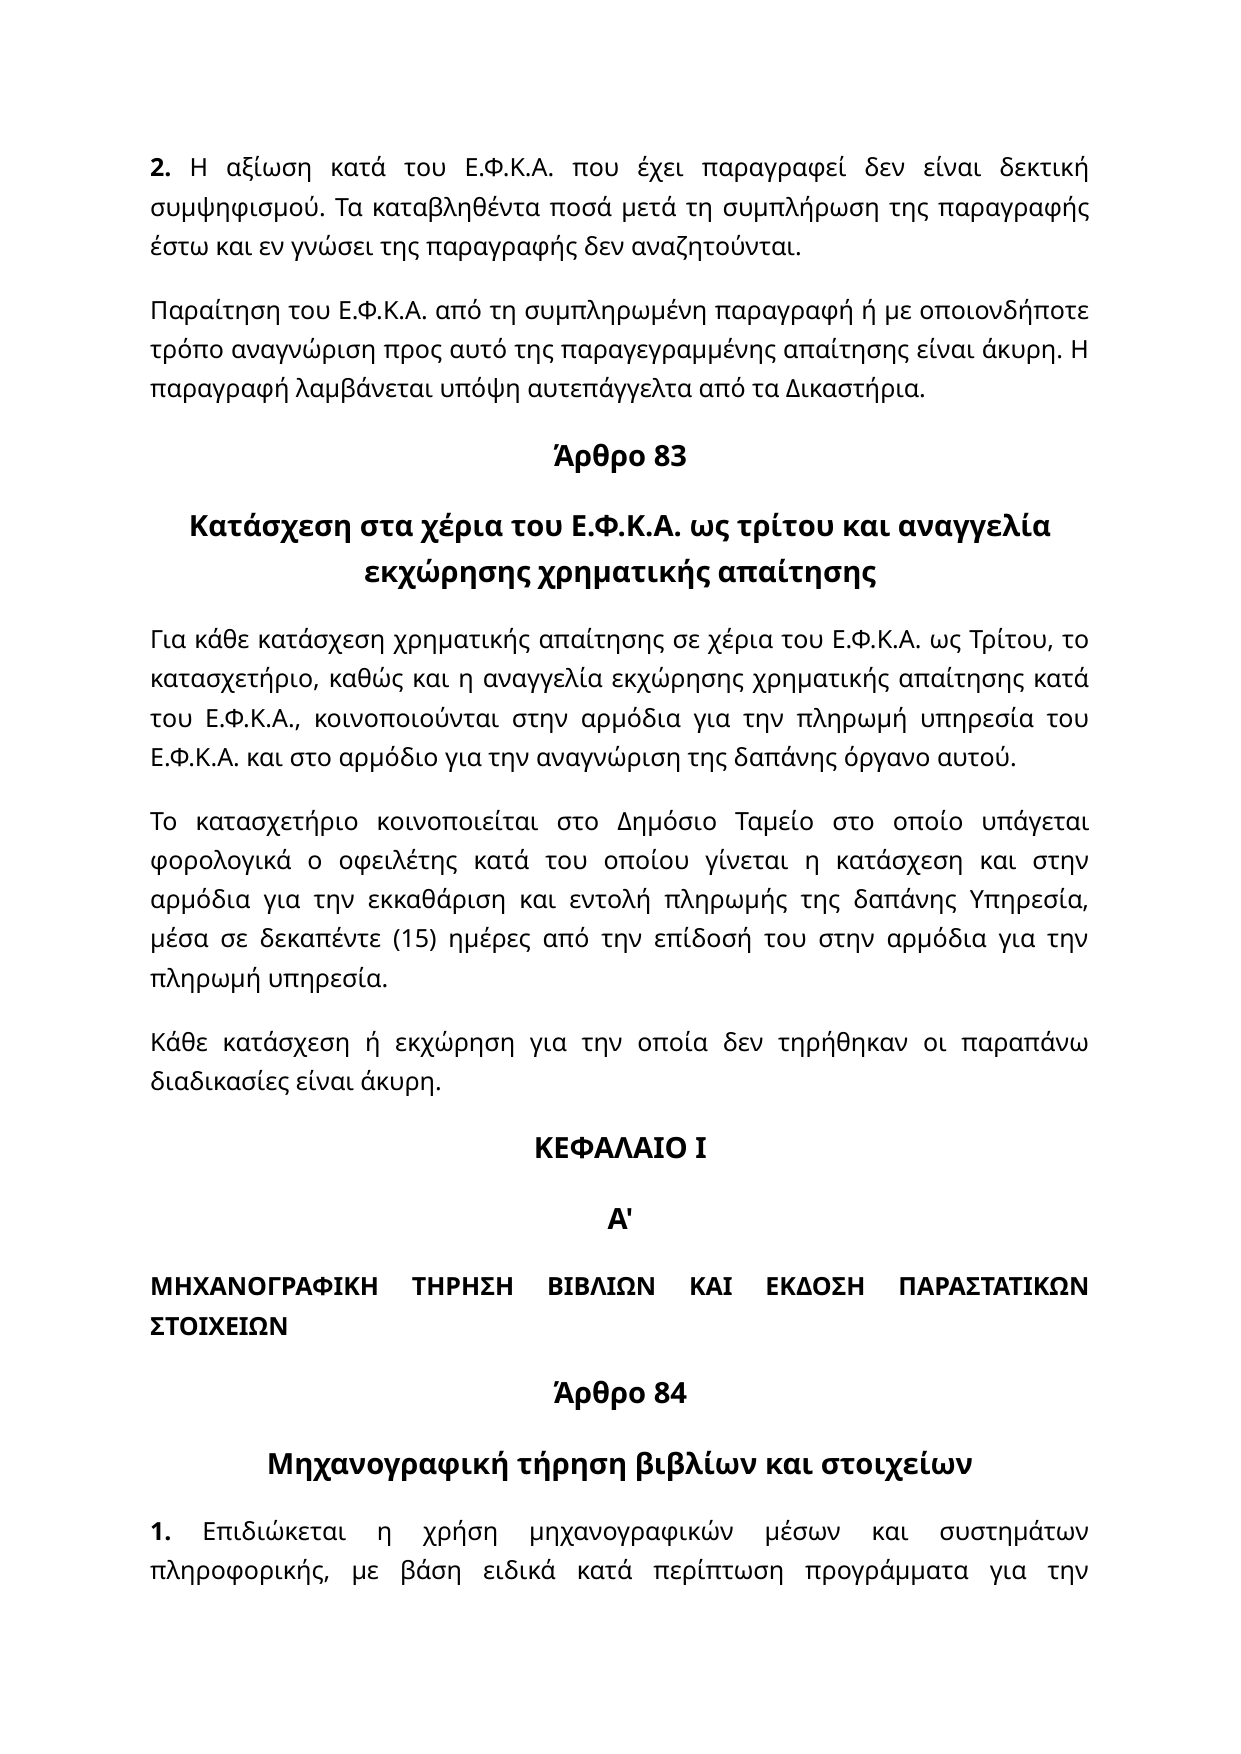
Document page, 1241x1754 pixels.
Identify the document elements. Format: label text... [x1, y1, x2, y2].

subtitle Κατάσχεση στα χέρια του Ε.Φ.Κ.Α. ως τρίτου και αναγγελία εκχώρησης χρηματικής απαίτησης [150, 506, 1090, 591]
text 1. Επιδιώκεται η χρήση μηχανογραφικών μέσων και συστημάτων πληροφορικής, με βάση ειδικά κατά περίπτωση προγράμματα για την [150, 1513, 1090, 1587]
subtitle Μηχανογραφική τήρηση βιβλίων και στοιχείων [150, 1443, 1090, 1483]
text Παραίτηση του Ε.Φ.Κ.Α. από τη συμπληρωμένη παραγραφή ή με οποιονδήποτε τρόπο αναγνώριση προς αυτό της παραγεγραμμένης απαίτησης είναι άκυρη. Η παραγραφή λαμβάνεται υπόψη αυτεπάγγελτα από τα Δικαστήρια. [150, 292, 1090, 405]
subtitle Άρθρο 84 [150, 1372, 1090, 1412]
subtitle Άρθρο 83 [150, 435, 1090, 475]
text 2. Η αξίωση κατά του Ε.Φ.Κ.Α. που έχει παραγραφεί δεν είναι δεκτική συμψηφισμού. Τα καταβληθέντα ποσά μετά τη συμπλήρωση της παραγραφής έστω και εν γνώσει της παραγραφής δεν αναζητούνται. [150, 150, 1090, 262]
subtitle ΚΕΦΑΛΑΙΟ Ι [150, 1128, 1090, 1167]
text Κάθε κατάσχεση ή εκχώρηση για την οποία δεν τηρήθηκαν οι παραπάνω διαδικασίες είναι άκυρη. [150, 1024, 1090, 1098]
text Για κάθε κατάσχεση χρηματικής απαίτησης σε χέρια του Ε.Φ.Κ.Α. ως Τρίτου, το κατασχετήριο, καθώς και η αναγγελία εκχώρησης χρηματικής απαίτησης κατά του Ε.Φ.Κ.Α., κοινοποιούνται στην αρμόδια για την πληρωμή υπηρεσία του Ε.Φ.Κ.Α. και στο αρμόδιο για την αναγνώριση της δαπάνης όργανο αυτού. [150, 622, 1090, 773]
text ΜΗΧΑΝΟΓΡΑΦΙΚΗ ΤΗΡΗΣΗ ΒΙΒΛΙΩΝ ΚΑΙ ΕΚΔΟΣΗ ΠΑΡΑΣΤΑΤΙΚΩΝ ΣΤΟΙΧΕΙΩΝ [150, 1269, 1090, 1342]
subtitle Α' [150, 1198, 1090, 1238]
text Το κατασχετήριο κοινοποιείται στο Δημόσιο Ταμείο στο οποίο υπάγεται φορολογικά ο οφειλέτης κατά του οποίου γίνεται η κατάσχεση και στην αρμόδια για την εκκαθάριση και εντολή πληρωμής της δαπάνης Υπηρεσία, μέσα σε δεκαπέντε (15) ημέρες από την επίδοσή του στην αρμόδια για την πληρωμή υπηρεσία. [150, 803, 1090, 994]
